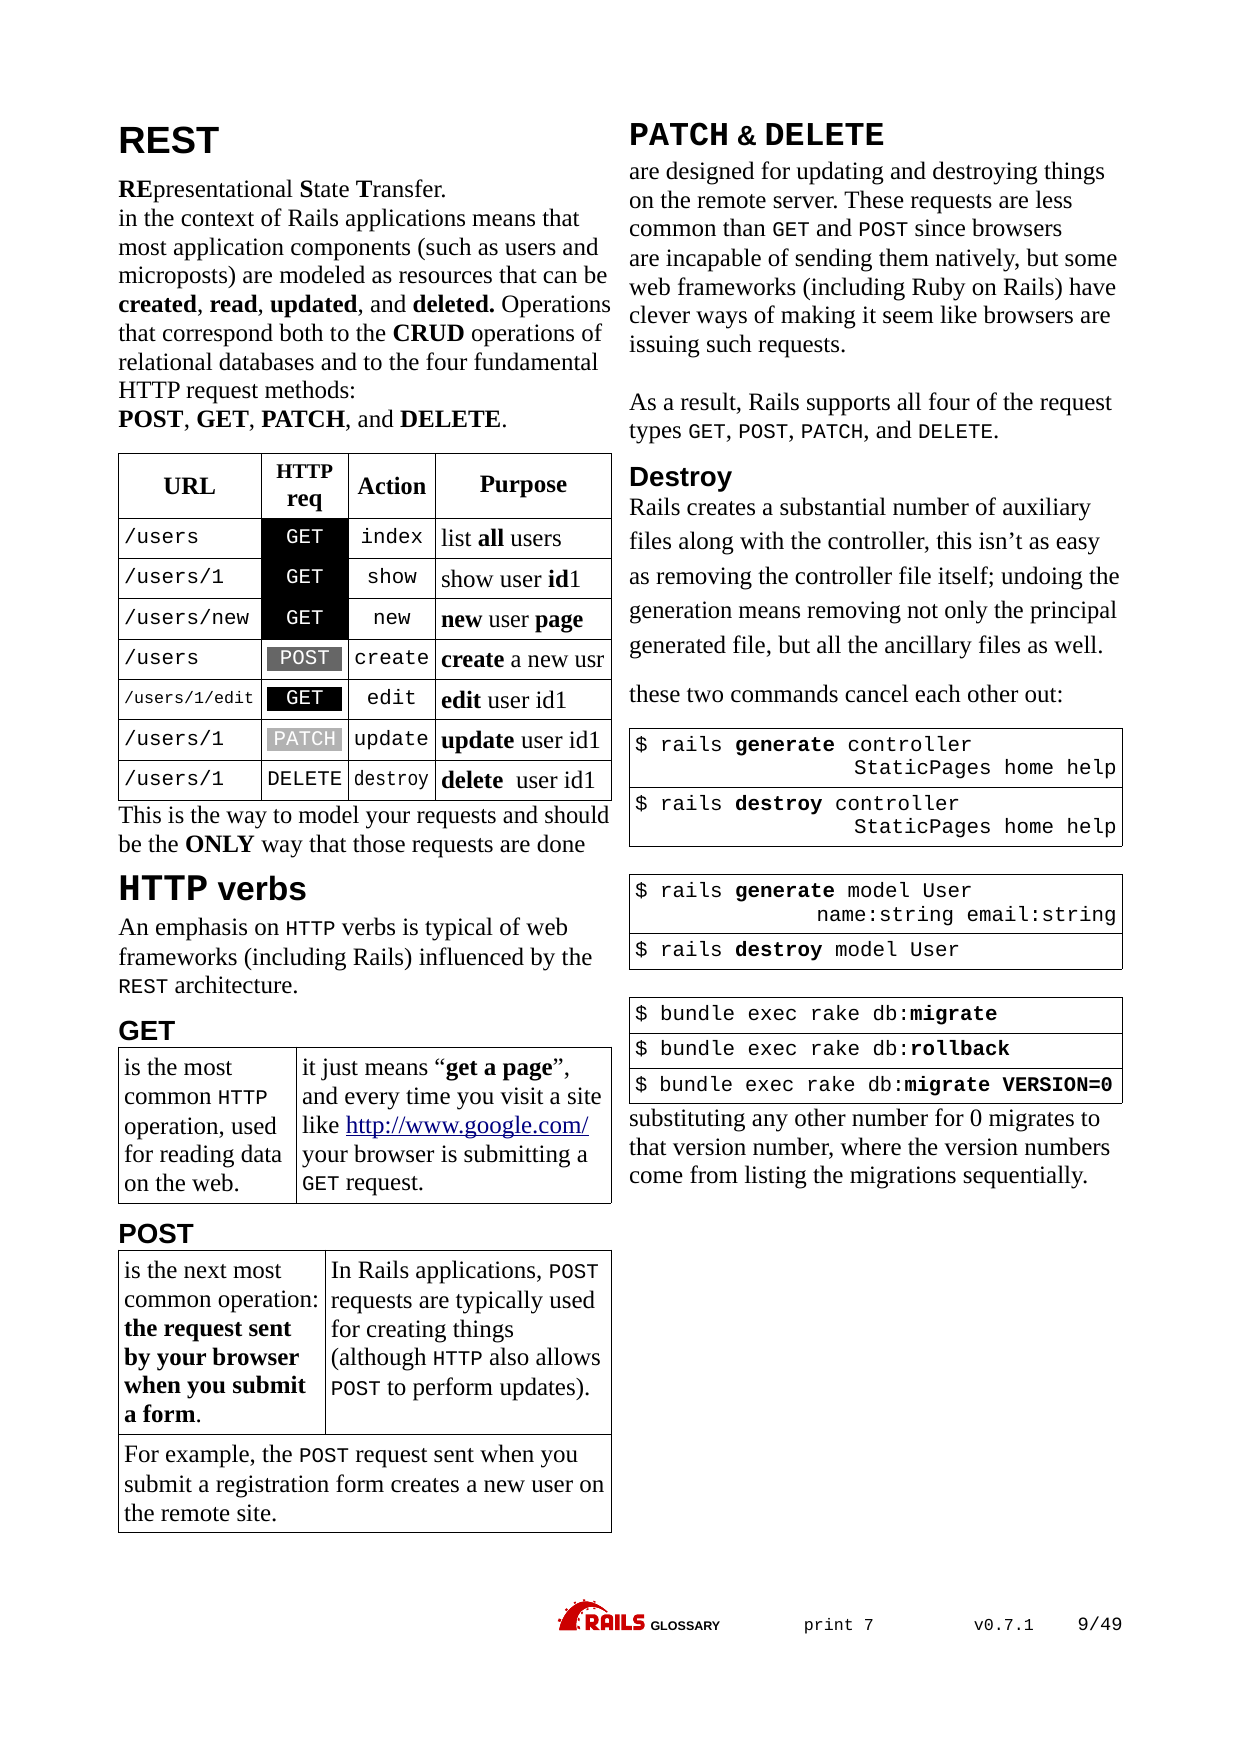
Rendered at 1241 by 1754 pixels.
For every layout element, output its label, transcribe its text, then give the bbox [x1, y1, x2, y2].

table_header $ bundle exec rake db:migrate [630, 998, 1122, 1032]
text REpresentational State Transfer. [118, 174, 611, 203]
table_cell destroy [349, 761, 435, 800]
text substituting any other number for 0 migrates to that version number, where the version numbers come from listing the migrations sequentially. [629, 1104, 1122, 1189]
table_cell delete user id1 [436, 761, 611, 800]
table_cell /users/1 [119, 559, 261, 598]
text This is the way to model your requests and should be the ONLY way that those requests are done [118, 801, 611, 857]
table_cell POST [262, 640, 348, 679]
table_header is the most common HTTP operation, used for reading data on the web. [119, 1048, 296, 1203]
text in the context of Rails applications means that most application components (such as users and microposts) are modeled as resources that can be created, read, updated, and deleted. Operations that correspond both to the CRUD operations of relational databases and to the four fundamental HTTP request methods: [118, 203, 611, 404]
table_cell show [349, 559, 435, 598]
table_cell $ rails destroy controller StaticPages home help [630, 788, 1122, 846]
table_cell create [349, 640, 435, 679]
table_header URL [119, 454, 261, 518]
text are incapable of sending them natively, but some web frameworks (including Ruby on Rails) have clever ways of making it seem like browsers are issuing such requests. [629, 243, 1122, 358]
table_cell list all users [436, 519, 611, 558]
table_cell GET [262, 599, 348, 639]
subtitle HTTP verbs [118, 869, 611, 912]
subtitle Destroy [629, 460, 1122, 492]
text POST, GET, PATCH, and DELETE. [118, 404, 611, 433]
table_cell GET [262, 559, 348, 598]
table_cell new [349, 599, 435, 639]
table_header it just means “get a page”, and every time you visit a site like http://www.google.com/ your browser is submitting a GET request. [297, 1048, 611, 1203]
text As a result, Rails supports all four of the request types GET, POST, PATCH, and DELETE. [629, 387, 1122, 445]
table_cell edit [349, 680, 435, 719]
text Rails creates a substantial number of auxiliary files along with the controller, this isn’t as easy as removing the controller file itself; undoing the generation means removing not only the principal generated file, but all the ancillary files as well. [629, 492, 1122, 658]
table_cell show user id1 [436, 559, 611, 598]
table_cell GET [262, 519, 348, 558]
table_cell update [349, 720, 435, 759]
text An emphasis on HTTP verbs is typical of web frameworks (including Rails) influenced by the REST architecture. [118, 912, 611, 1000]
subtitle PATCH & DELETE [629, 118, 1122, 156]
subtitle POST [118, 1218, 611, 1249]
table_header In Rails applications, POST requests are typically used for creating things (although HTTP also allows POST to perform updates). [326, 1251, 611, 1434]
table_cell $ bundle exec rake db:rollback [630, 1034, 1122, 1068]
subtitle REST [118, 118, 611, 162]
table_cell DELETE [262, 761, 348, 800]
table_header HTTP req [262, 454, 348, 518]
table_cell /users/1/edit [119, 680, 261, 719]
table_cell new user page [436, 599, 611, 639]
table_header $ rails generate controller StaticPages home help [630, 729, 1122, 787]
table_cell /users/1 [119, 720, 261, 759]
text these two commands cancel each other out: [629, 679, 1122, 707]
table_header is the next most common operation: the request sent by your browser when you submit a form. [119, 1251, 325, 1434]
table_header Purpose [436, 454, 611, 518]
text are designed for updating and destroying things on the remote server. These requests are less common than GET and POST since browsers [629, 156, 1122, 243]
table_cell update user id1 [436, 720, 611, 759]
table_cell $ bundle exec rake db:migrate VERSION=0 [630, 1069, 1122, 1103]
table_cell GET [262, 680, 348, 719]
table_cell PATCH [262, 720, 348, 759]
table_cell /users [119, 640, 261, 679]
table_cell For example, the POST request sent when you submit a registration form creates a new user on the remote site. [119, 1435, 611, 1532]
table_cell /users [119, 519, 261, 558]
table_cell /users/1 [119, 761, 261, 800]
table_cell index [349, 519, 435, 558]
table_header Action [349, 454, 435, 518]
table_header $ rails generate model User name:string email:string [630, 875, 1122, 933]
table_cell edit user id1 [436, 680, 611, 719]
table_cell /users/new [119, 599, 261, 639]
table_cell create a new usr [436, 640, 611, 679]
subtitle GET [118, 1015, 611, 1047]
table_cell $ rails destroy model User [630, 934, 1122, 968]
